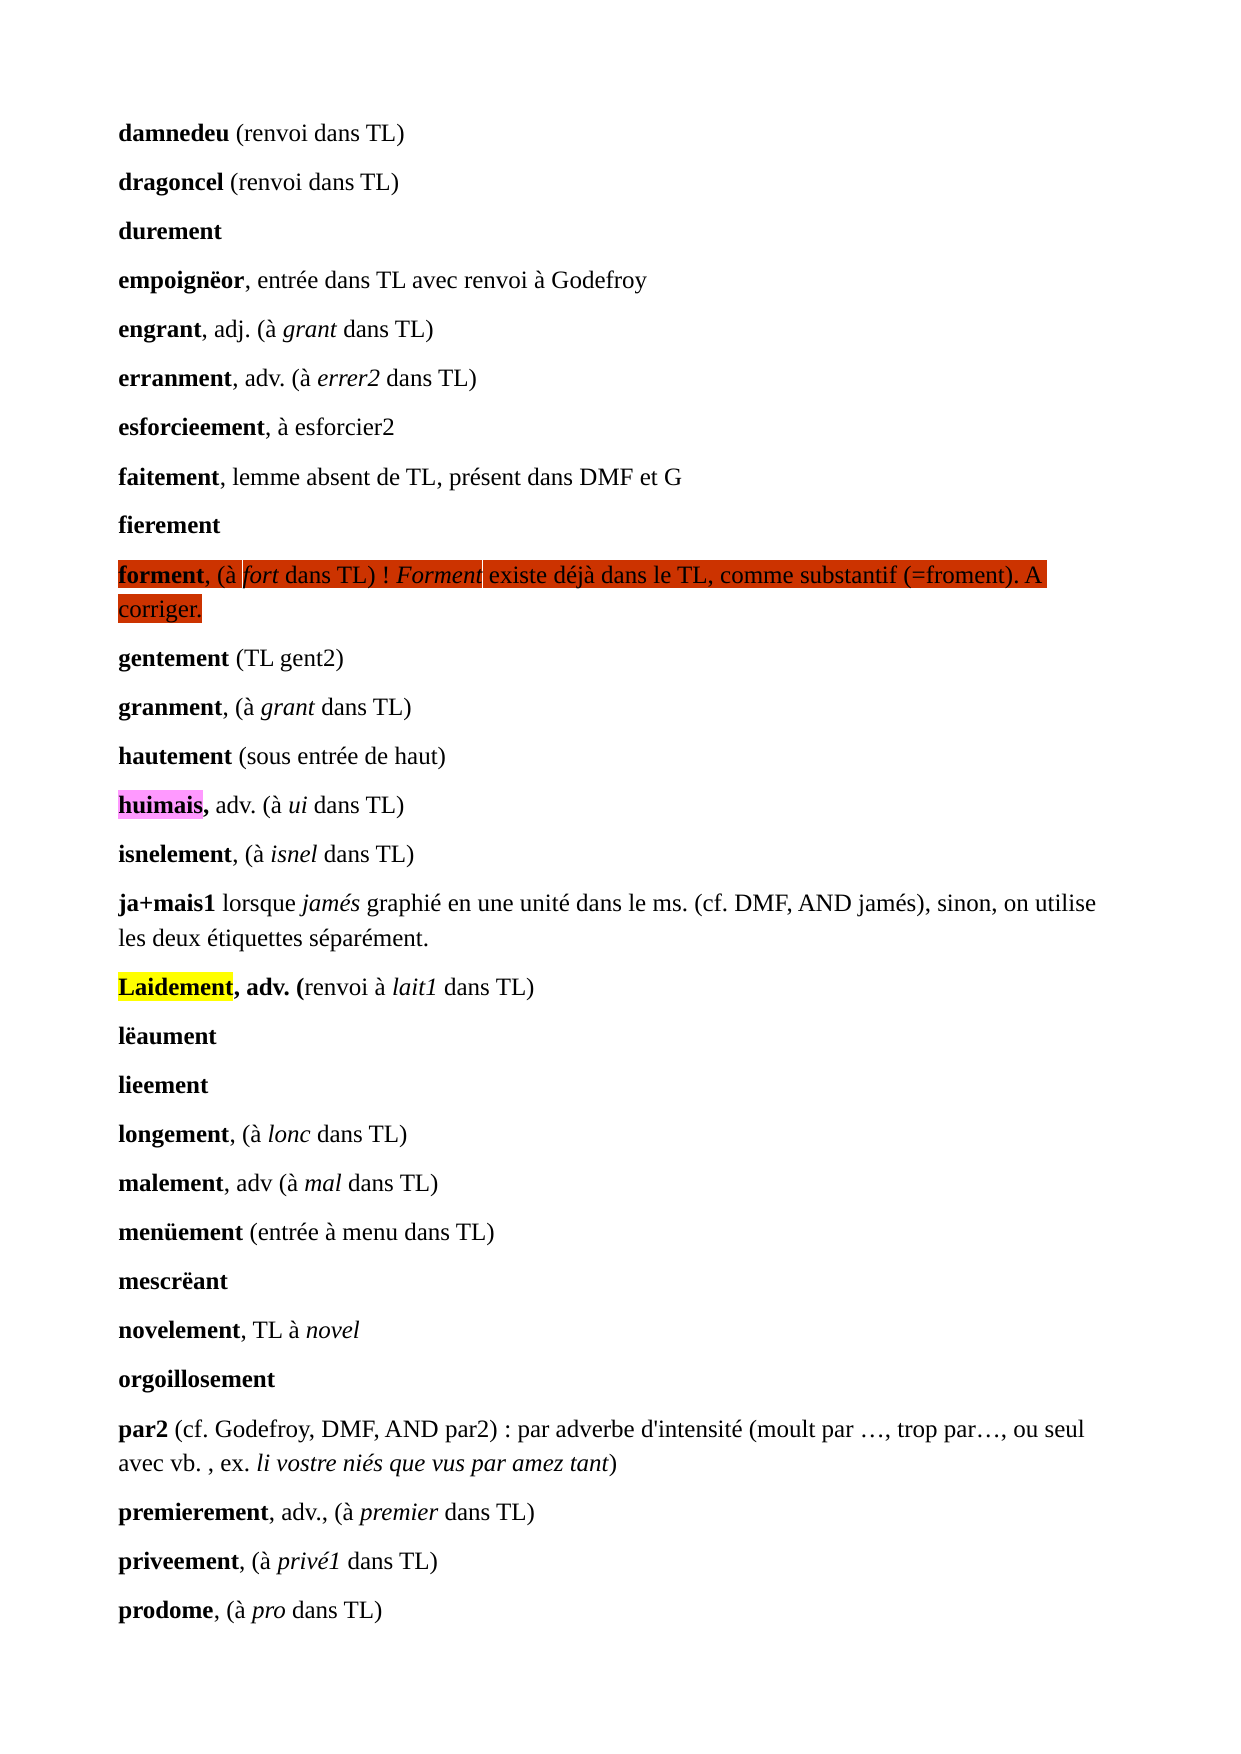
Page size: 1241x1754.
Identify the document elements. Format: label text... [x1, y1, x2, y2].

text Laidement, adv. (renvoi à lait1 dans TL) [118, 972, 1122, 1001]
text empoignëor, entrée dans TL avec renvoi à Godefroy [118, 265, 1122, 294]
text gentement (TL gent2) [118, 643, 1122, 672]
text priveement, (à privé1 dans TL) [118, 1546, 1122, 1575]
text longement, (à lonc dans TL) [118, 1119, 1122, 1148]
text faitement, lemme absent de TL, présent dans DMF et G [118, 462, 1122, 490]
text esforcieement, à esforcier2 [118, 412, 1122, 441]
text premierement, adv., (à premier dans TL) [118, 1497, 1122, 1526]
text dragoncel (renvoi dans TL) [118, 167, 1122, 196]
text ja+mais1 lorsque jamés graphié en une unité dans le ms. (cf. DMF, AND jamés), sinon, on utilise les deux étiquettes séparément. [118, 888, 1122, 952]
text malement, adv (à mal dans TL) [118, 1168, 1122, 1197]
text hautement (sous entrée de haut) [118, 741, 1122, 770]
text huimais, adv. (à ui dans TL) [118, 790, 1122, 819]
text granment, (à grant dans TL) [118, 692, 1122, 721]
text isnelement, (à isnel dans TL) [118, 839, 1122, 868]
text lieement [118, 1070, 1122, 1099]
text menüement (entrée à menu dans TL) [118, 1217, 1122, 1246]
text novelement, TL à novel [118, 1316, 1122, 1344]
text forment, (à fort dans TL) ! Forment existe déjà dans le TL, comme substantif (=froment). A corriger. [118, 560, 1122, 623]
text prodome, (à pro dans TL) [118, 1595, 1122, 1624]
text fierement [118, 511, 1122, 539]
text durement [118, 216, 1122, 245]
text mescrëant [118, 1266, 1122, 1295]
text engrant, adj. (à grant dans TL) [118, 314, 1122, 343]
text par2 (cf. Godefroy, DMF, AND par2) : par adverbe d'intensité (moult par …, trop par…, ou seul avec vb. , ex. li vostre niés que vus par amez tant) [118, 1414, 1122, 1477]
text damnedeu (renvoi dans TL) [118, 118, 1122, 147]
text orgoillosement [118, 1364, 1122, 1393]
text lëaument [118, 1021, 1122, 1050]
text erranment, adv. (à errer2 dans TL) [118, 363, 1122, 392]
